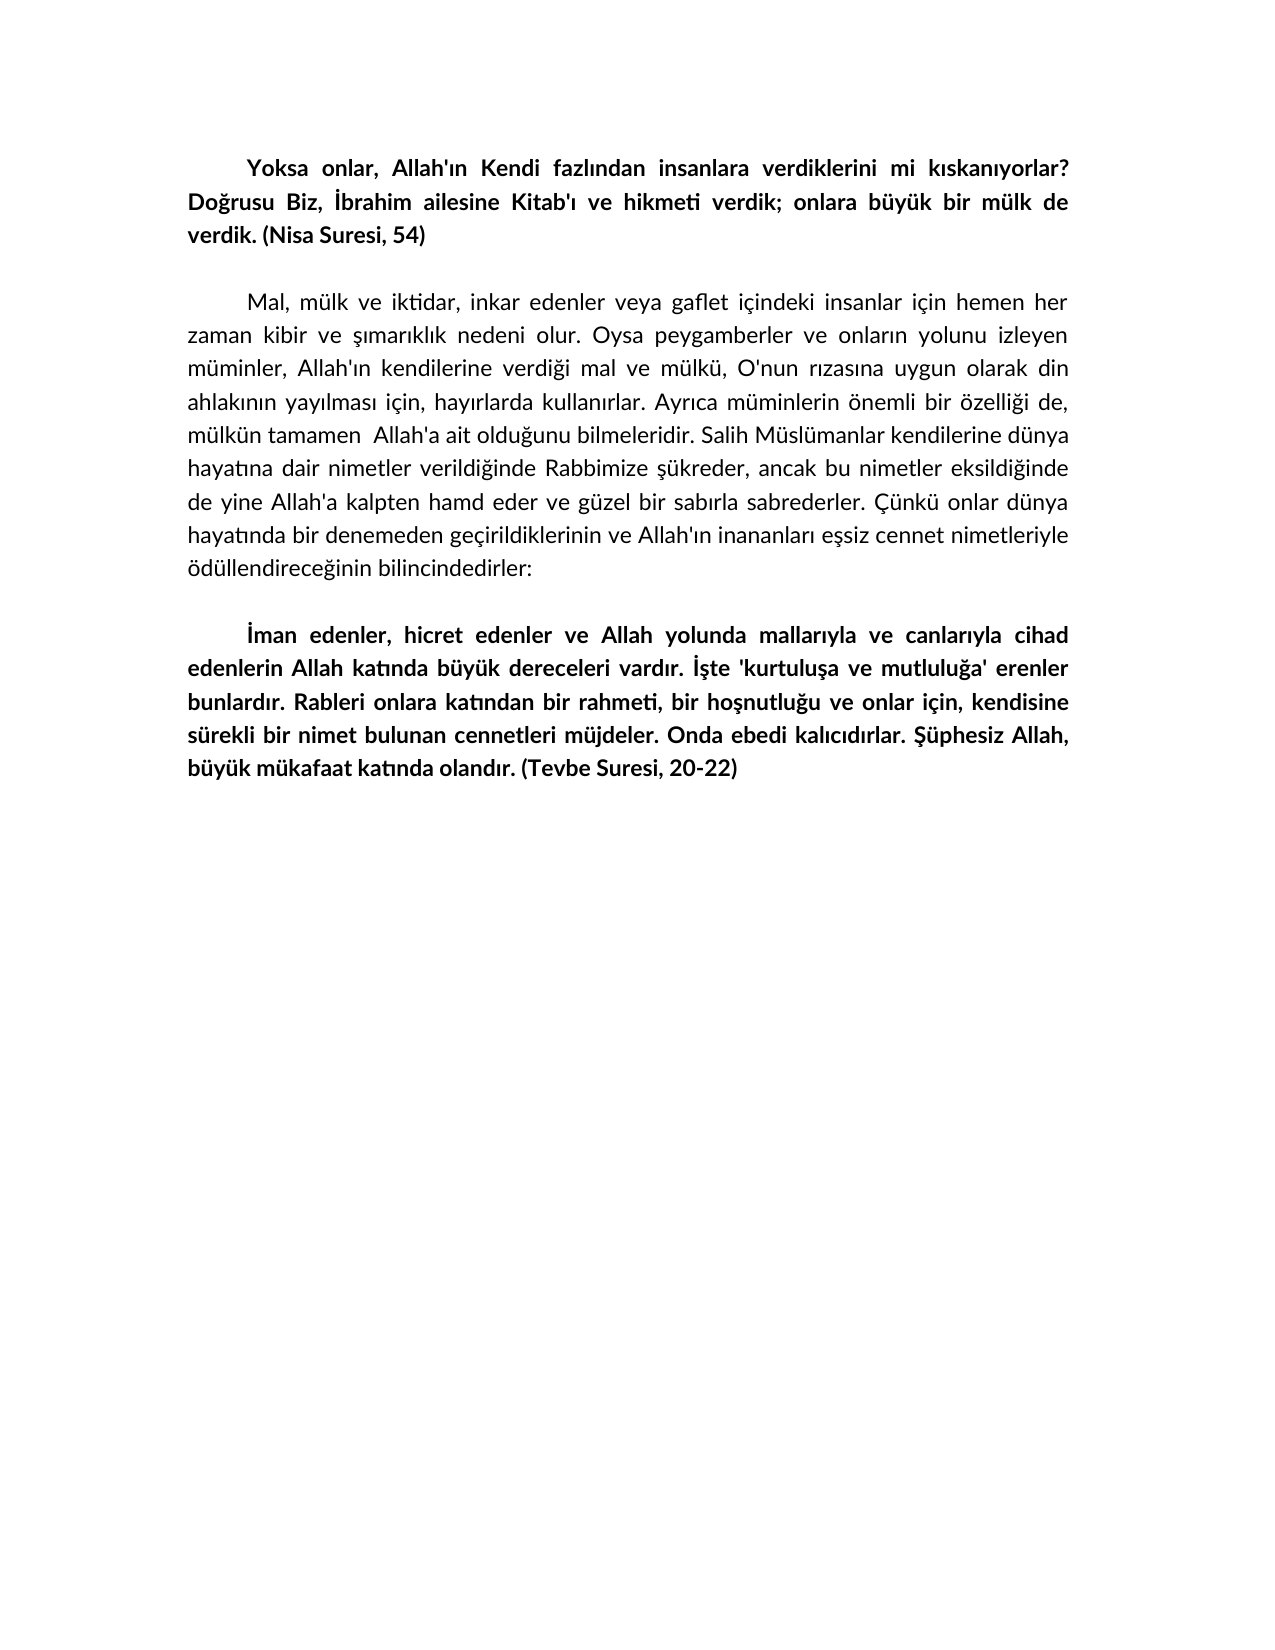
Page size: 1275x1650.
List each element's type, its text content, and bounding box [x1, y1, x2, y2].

text Yoksa onlar, Allah'ın Kendi fazlından insanlara verdiklerini mi kıskanıyorlar? Doğrusu Biz, İbrahim ailesine Kitab'ı ve hikmeti verdik; onlara büyük bir mülk de verdik. (Nisa Suresi, 54) [187, 150, 1070, 250]
text Mal, mülk ve iktidar, inkar edenler veya gaflet içindeki insanlar için hemen her zaman kibir ve şımarıklık nedeni olur. Oysa peygamberler ve onların yolunu izleyen müminler, Allah'ın kendilerine verdiği mal ve mülkü, O'nun rızasına uygun olarak din ahlakının yayılması için, hayırlarda kullanırlar. Ayrıca müminlerin önemli bir özelliği de, mülkün tamamen Allah'a ait olduğunu bilmeleridir. Salih Müslümanlar kendilerine dünya hayatına dair nimetler verildiğinde Rabbimize şükreder, ancak bu nimetler eksildiğinde de yine Allah'a kalpten hamd eder ve güzel bir sabırla sabrederler. Çünkü onlar dünya hayatında bir denemeden geçirildiklerinin ve Allah'ın inananları eşsiz cennet nimetleriyle ödüllendireceğinin bilincindedirler: [187, 283, 1070, 583]
text İman edenler, hicret edenler ve Allah yolunda mallarıyla ve canlarıyla cihad edenlerin Allah katında büyük dereceleri vardır. İşte 'kurtuluşa ve mutluluğa' erenler bunlardır. Rableri onlara katından bir rahmeti, bir hoşnutluğu ve onlar için, kendisine sürekli bir nimet bulunan cennetleri müjdeler. Onda ebedi kalıcıdırlar. Şüphesiz Allah, büyük mükafaat katında olandır. (Tevbe Suresi, 20-22) [187, 617, 1070, 783]
